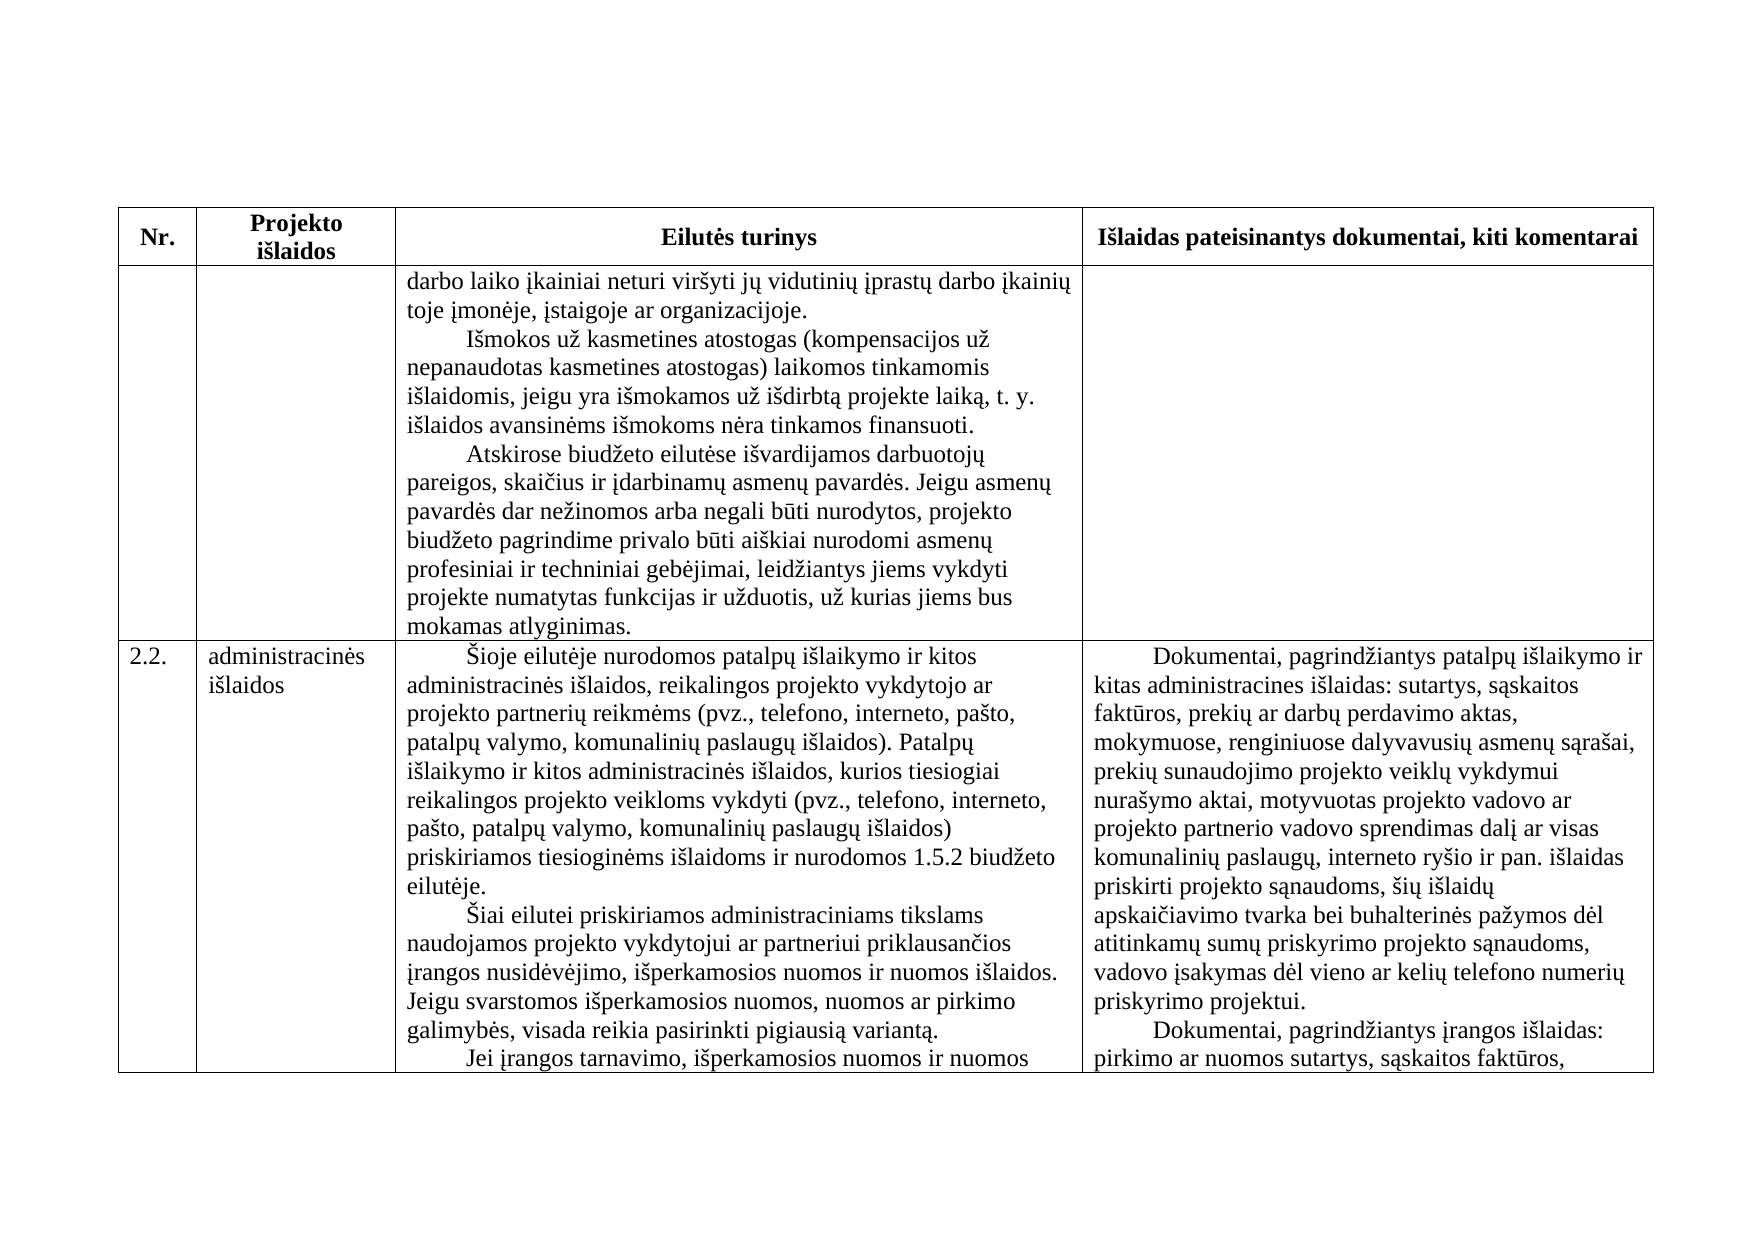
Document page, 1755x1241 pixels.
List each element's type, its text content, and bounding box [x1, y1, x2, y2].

table_cell administracinės išlaidos [197, 641, 395, 1072]
table_cell [1083, 266, 1653, 640]
table_header Nr. [119, 208, 196, 265]
table_cell Šioje eilutėje nurodomos patalpų išlaikymo ir kitos administracinės išlaidos, reikalingos projekto vykdytojo ar projekto partnerių reikmėms (pvz., telefono, interneto, pašto, patalpų valymo, komunalinių paslaugų išlaidos). Patalpų išlaikymo ir kitos administracinės išlaidos, kurios tiesiogiai reikalingos projekto veikloms vykdyti (pvz., telefono, interneto, pašto, patalpų valymo, komunalinių paslaugų išlaidos) priskiriamos tiesioginėms išlaidoms ir nurodomos 1.5.2 biudžeto eilutėje. Šiai eilutei priskiriamos administraciniams tikslams naudojamos projekto vykdytojui ar partneriui priklausančios įrangos nusidėvėjimo, išperkamosios nuomos ir nuomos išlaidos. Jeigu svarstomos išperkamosios nuomos, nuomos ar pirkimo galimybės, visada reikia pasirinkti pigiausią variantą. Jei įrangos tarnavimo, išperkamosios nuomos ir nuomos [396, 641, 1082, 1072]
table_cell [119, 266, 196, 640]
table_cell Dokumentai, pagrindžiantys patalpų išlaikymo ir kitas administracines išlaidas: sutartys, sąskaitos faktūros, prekių ar darbų perdavimo aktas, mokymuose, renginiuose dalyvavusių asmenų sąrašai, prekių sunaudojimo projekto veiklų vykdymui nurašymo aktai, motyvuotas projekto vadovo ar projekto partnerio vadovo sprendimas dalį ar visas komunalinių paslaugų, interneto ryšio ir pan. išlaidas priskirti projekto sąnaudoms, šių išlaidų apskaičiavimo tvarka bei buhalterinės pažymos dėl atitinkamų sumų priskyrimo projekto sąnaudoms, vadovo įsakymas dėl vieno ar kelių telefono numerių priskyrimo projektui. Dokumentai, pagrindžiantys įrangos išlaidas: pirkimo ar nuomos sutartys, sąskaitos faktūros, [1083, 641, 1653, 1072]
table_cell darbo laiko įkainiai neturi viršyti jų vidutinių įprastų darbo įkainių toje įmonėje, įstaigoje ar organizacijoje. Išmokos už kasmetines atostogas (kompensacijos už nepanaudotas kasmetines atostogas) laikomos tinkamomis išlaidomis, jeigu yra išmokamos už išdirbtą projekte laiką, t. y. išlaidos avansinėms išmokoms nėra tinkamos finansuoti. Atskirose biudžeto eilutėse išvardijamos darbuotojų pareigos, skaičius ir įdarbinamų asmenų pavardės. Jeigu asmenų pavardės dar nežinomos arba negali būti nurodytos, projekto biudžeto pagrindime privalo būti aiškiai nurodomi asmenų profesiniai ir techniniai gebėjimai, leidžiantys jiems vykdyti projekte numatytas funkcijas ir užduotis, už kurias jiems bus mokamas atlyginimas. [396, 266, 1082, 640]
table_header Projekto išlaidos [197, 208, 395, 265]
table_header Eilutės turinys [396, 208, 1082, 265]
table_cell [197, 266, 395, 640]
table_cell 2.2. [119, 641, 196, 1072]
table_header Išlaidas pateisinantys dokumentai, kiti komentarai [1083, 208, 1653, 265]
